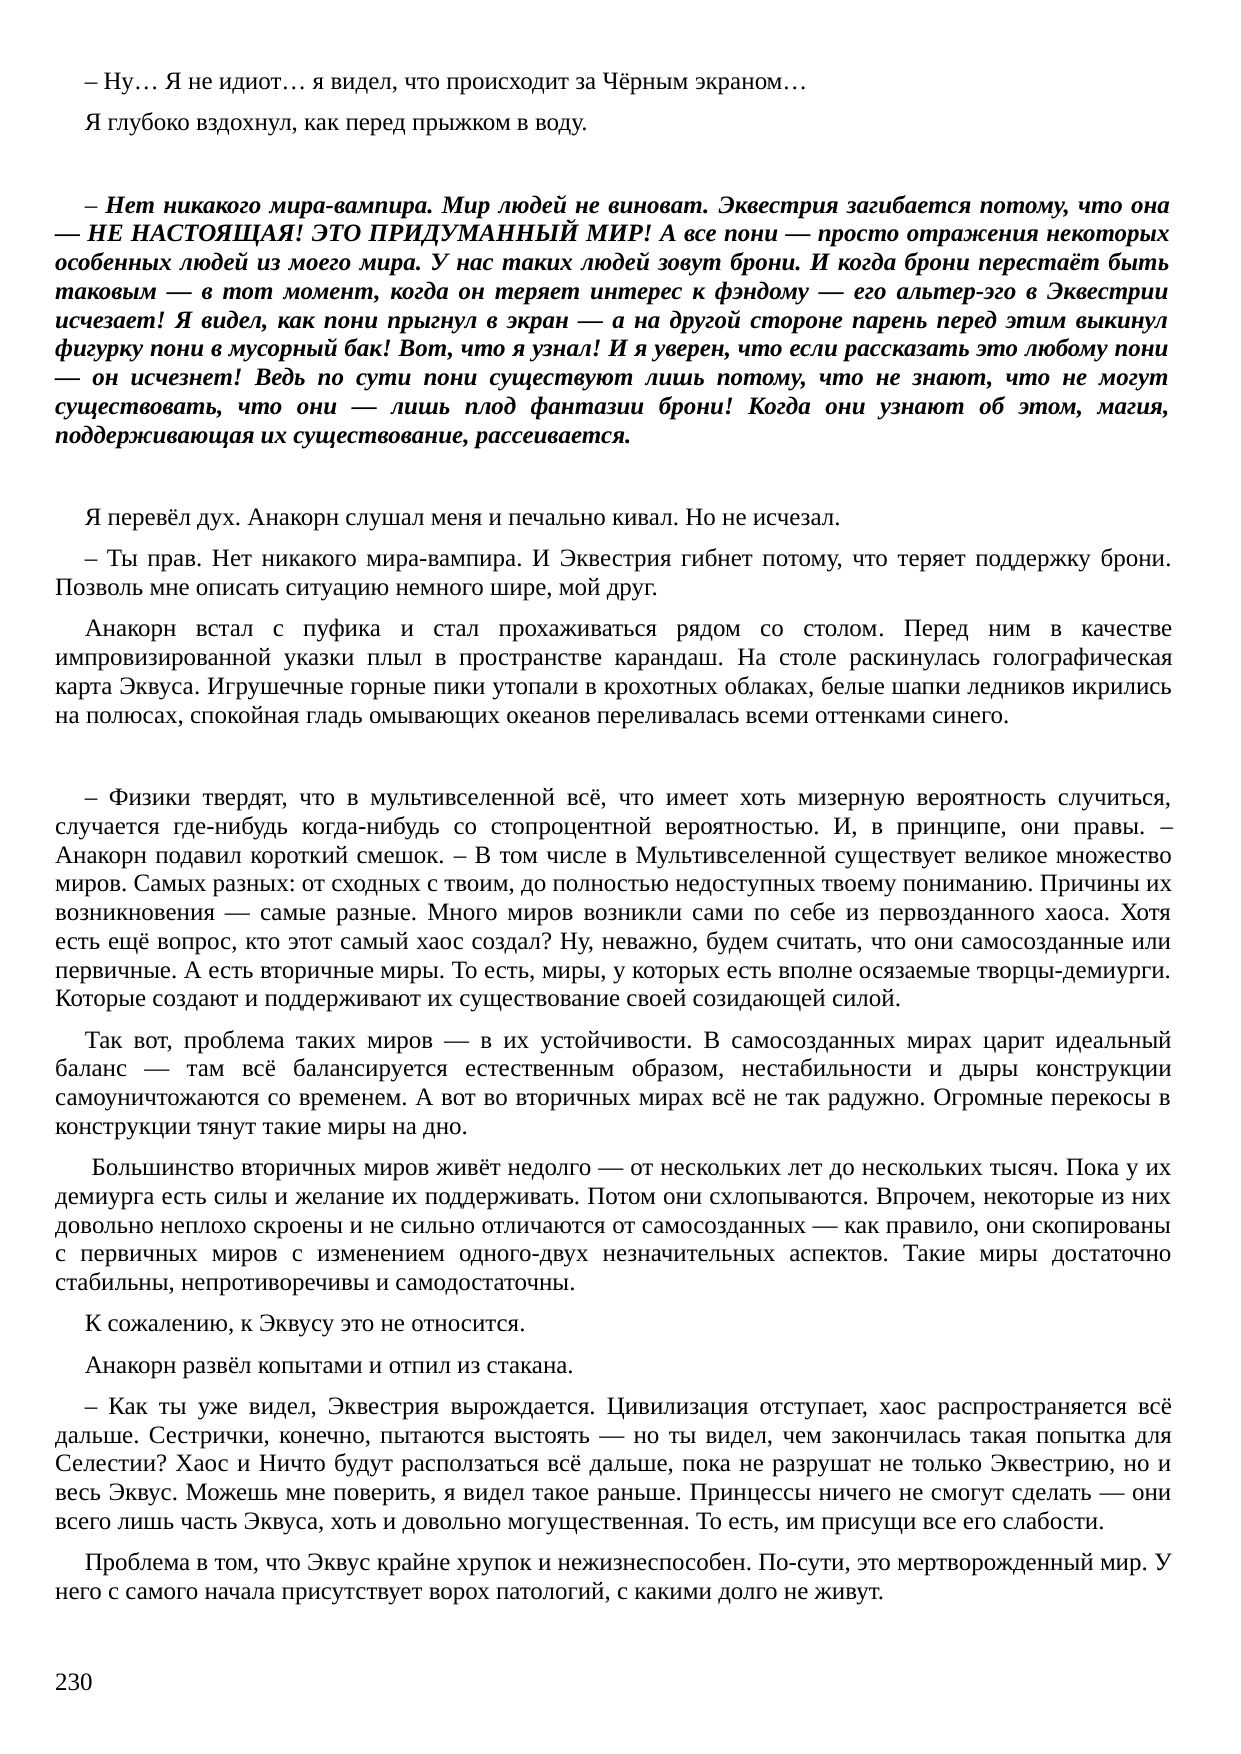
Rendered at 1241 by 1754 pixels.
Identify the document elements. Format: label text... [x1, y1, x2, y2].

text – Как ты уже видел, Эквестрия вырождается. Цивилизация отступает, хаос распространяется всё дальше. Сестрички, конечно, пытаются выстоять — но ты видел, чем закончилась такая попытка для Селестии? Хаос и Ничто будут расползаться всё дальше, пока не разрушат не только Эквестрию, но и весь Эквус. Можешь мне поверить, я видел такое раньше. Принцессы ничего не смогут сделать — они всего лишь часть Эквуса, хоть и довольно могущественная. То есть, им присущи все его слабости. [55, 1391, 1173, 1535]
text Анакорн встал с пуфика и стал прохаживаться рядом со столом. Перед ним в качестве импровизированной указки плыл в пространстве карандаш. На столе раскинулась голографическая карта Эквуса. Игрушечные горные пики утопали в крохотных облаках, белые шапки ледников икрились на полюсах, спокойная гладь омывающих океанов переливалась всеми оттенками синего. [55, 613, 1173, 728]
text Большинство вторичных миров живёт недолго — от нескольких лет до нескольких тысяч. Пока у их демиурга есть силы и желание их поддерживать. Потом они схлопываются. Впрочем, некоторые из них довольно неплохо скроены и не сильно отличаются от самосозданных — как правило, они скопированы с первичных миров с изменением одного-двух незначительных аспектов. Такие миры достаточно стабильны, непротиворечивы и самодостаточны. [55, 1152, 1173, 1296]
text Анакорн развёл копытами и отпил из стакана. [55, 1350, 1173, 1378]
text – Нет никакого мира-вампира. Мир людей не виноват. Эквестрия загибается потому, что она — НЕ НАСТОЯЩАЯ! ЭТО ПРИДУМАННЫЙ МИР! А все пони — просто отражения некоторых особенных людей из моего мира. У нас таких людей зовут брони. И когда брони перестаёт быть таковым — в тот момент, когда он теряет интерес к фэндому — его альтер-эго в Эквестрии исчезает! Я видел, как пони прыгнул в экран — а на другой стороне парень перед этим выкинул фигурку пони в мусорный бак! Вот, что я узнал! И я уверен, что если рассказать это любому пони — он исчезнет! Ведь по сути пони существуют лишь потому, что не знают, что не могут существовать, что они — лишь плод фантазии брони! Когда они узнают об этом, магия, поддерживающая их существование, рассеивается. [55, 190, 1173, 448]
text – Физики твердят, что в мультивселенной всё, что имеет хоть мизерную вероятность случиться, случается где-нибудь когда-нибудь со стопроцентной вероятностью. И, в принципе, они правы. – Анакорн подавил короткий смешок. – В том числе в Мультивселенной существует великое множество миров. Самых разных: от сходных с твоим, до полностью недоступных твоему пониманию. Причины их возникновения — самые разные. Много миров возникли сами по себе из первозданного хаоса. Хотя есть ещё вопрос, кто этот самый хаос создал? Ну, неважно, будем считать, что они самосозданные или первичные. А есть вторичные миры. То есть, миры, у которых есть вполне осязаемые творцы-демиурги. Которые создают и поддерживают их существование своей созидающей силой. [55, 782, 1173, 1012]
text К сожалению, к Эквусу это не относится. [55, 1308, 1173, 1337]
text Так вот, проблема таких миров — в их устойчивости. В самосозданных мирах царит идеальный баланс — там всё балансируется естественным образом, нестабильности и дыры конструкции самоуничтожаются со временем. А вот во вторичных мирах всё не так радужно. Огромные перекосы в конструкции тянут такие миры на дно. [55, 1025, 1173, 1140]
text Проблема в том, что Эквус крайне хрупок и нежизнеспособен. По-сути, это мертворожденный мир. У него с самого начала присутствует ворох патологий, с какими долго не живут. [55, 1547, 1173, 1605]
text – Ну… Я не идиот… я видел, что происходит за Чёрным экраном… [55, 66, 1173, 95]
text Я глубоко вздохнул, как перед прыжком в воду. [55, 107, 1173, 136]
text – Ты прав. Нет никакого мира-вампира. И Эквестрия гибнет потому, что теряет поддержку брони. Позволь мне описать ситуацию немного шире, мой друг. [55, 543, 1173, 601]
text Я перевёл дух. Анакорн слушал меня и печально кивал. Но не исчезал. [55, 502, 1173, 531]
